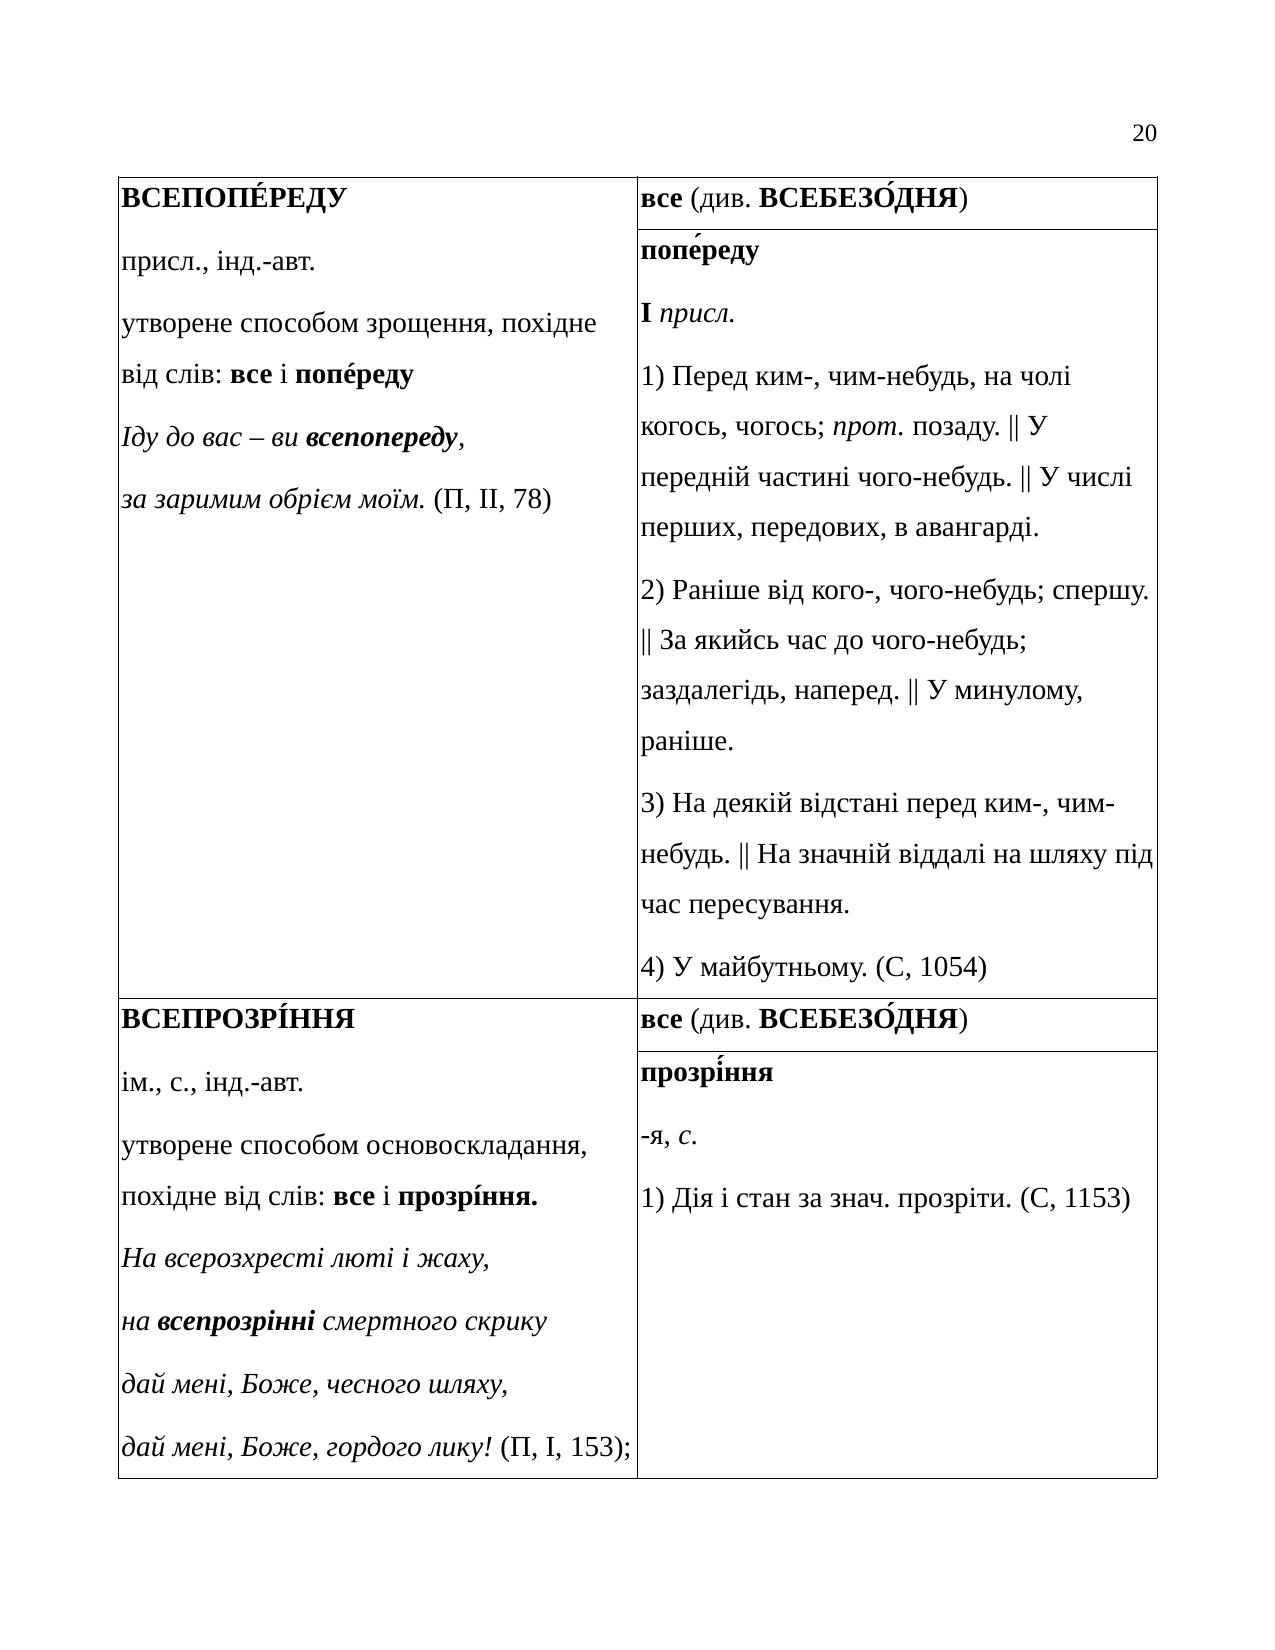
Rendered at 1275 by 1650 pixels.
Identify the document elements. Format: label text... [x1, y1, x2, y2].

table_cell ВСЕПРОЗРÍННЯ ім., с., інд.-авт. утворене способом основоскладання, похідне від слів: все і прозрíння. На всерозхресті люті і жаху, на всепрозрінні смертного скрику дай мені, Боже, чесного шляху, дай мені, Боже, гордого лику! (П, І, 153); [119, 999, 637, 1478]
table_cell все (див. ВСЕБЕЗО́ДНЯ) [638, 178, 1157, 229]
table_cell прозрі́ння -я, с. 1) Дія і стан за знач. прозріти. (С, 1153) [638, 1052, 1157, 1478]
table_cell все (див. ВСЕБЕЗО́ДНЯ) [638, 999, 1157, 1051]
table_cell попе́реду I присл. 1) Перед ким-, чим-небудь, на чолі когось, чогось; прот. позаду. || У передній частині чого-небудь. || У числі перших, передових, в авангарді. 2) Раніше від кого-, чого-небудь; спершу. || За якийсь час до чого-небудь; заздалегідь, наперед. || У минулому, раніше. 3) На деякій відстані перед ким-, чим-небудь. || На значній віддалі на шляху під час пересування. 4) У майбутньому. (С, 1054) [638, 230, 1157, 998]
table_cell ВСЕПОПÉРЕДУ присл., інд.-авт. утворене способом зрощення, похідне від слів: все і попéреду Іду до вас – ви всепопереду, за заримим обрієм моїм. (П, ІІ, 78) [119, 178, 637, 998]
